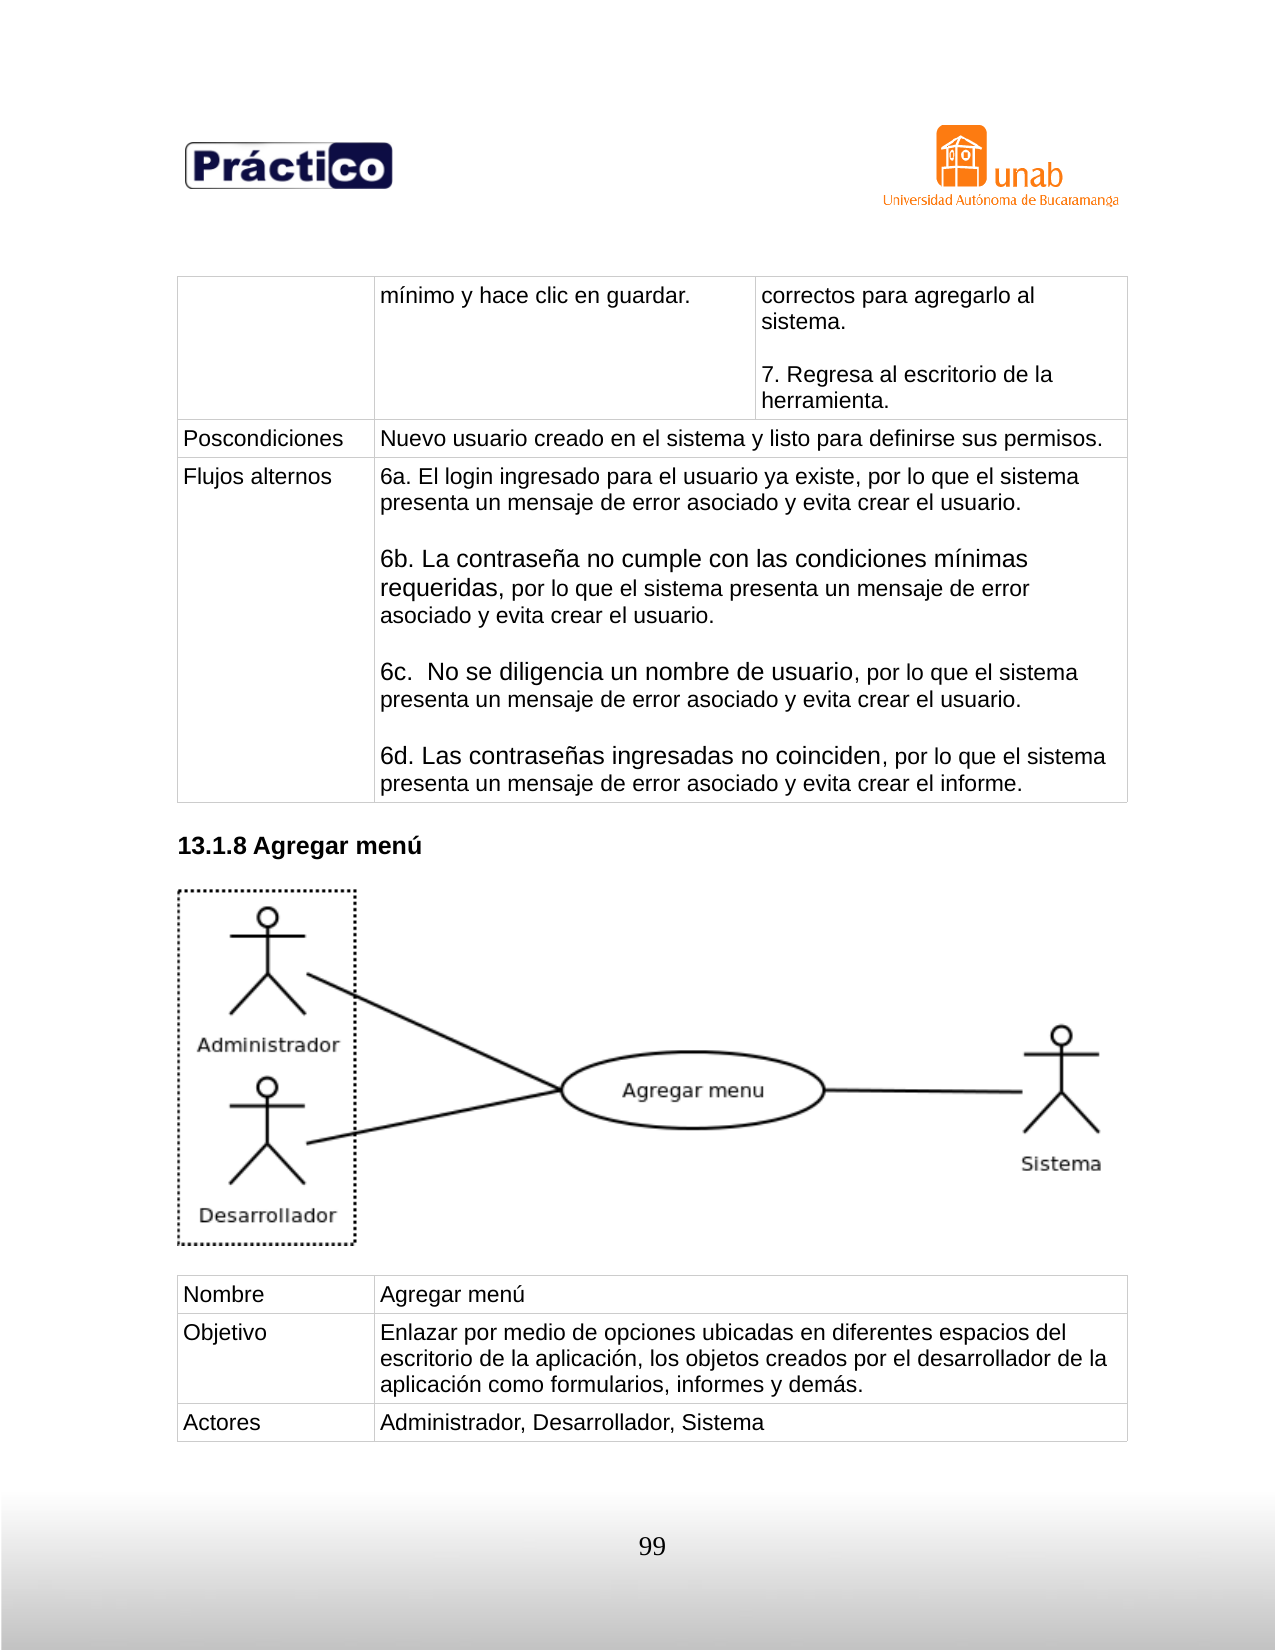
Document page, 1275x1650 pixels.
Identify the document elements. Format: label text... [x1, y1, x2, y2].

table_cell 6a. El login ingresado para el usuario ya existe, por lo que el sistema presenta un mensaje de error asociado y evita crear el usuario. 6b. La contraseña no cumple con las condiciones mínimas requeridas, por lo que el sistema presenta un mensaje de error asociado y evita crear el usuario. 6c. No se diligencia un nombre de usuario, por lo que el sistema presenta un mensaje de error asociado y evita crear el usuario. 6d. Las contraseñas ingresadas no coinciden, por lo que el sistema presenta un mensaje de error asociado y evita crear el informe. [375, 458, 1127, 802]
picture [177, 888, 1101, 1246]
table_cell correctos para agregarlo al sistema. 7. Regresa al escritorio de la herramienta. [756, 277, 1127, 419]
table_cell Flujos alternos [178, 458, 374, 802]
table_cell mínimo y hace clic en guardar. [375, 277, 755, 419]
table_cell Poscondiciones [178, 420, 374, 457]
table_cell Objetivo [178, 1314, 374, 1403]
table_cell [178, 277, 374, 419]
table_cell Administrador, Desarrollador, Sistema [375, 1404, 1127, 1441]
table_header Agregar menú [375, 1276, 1127, 1313]
table_cell Actores [178, 1404, 374, 1441]
picture [182, 140, 395, 191]
picture [883, 125, 1119, 207]
picture [1, 1472, 1275, 1650]
table_cell Nuevo usuario creado en el sistema y listo para definirse sus permisos. [375, 420, 1127, 457]
table_cell Enlazar por medio de opciones ubicadas en diferentes espacios del escritorio de la aplicación, los objetos creados por el desarrollador de la aplicación como formularios, informes y demás. [375, 1314, 1127, 1403]
text 13.1.8 Agregar menú [177, 831, 1127, 859]
table_header Nombre [178, 1276, 374, 1313]
